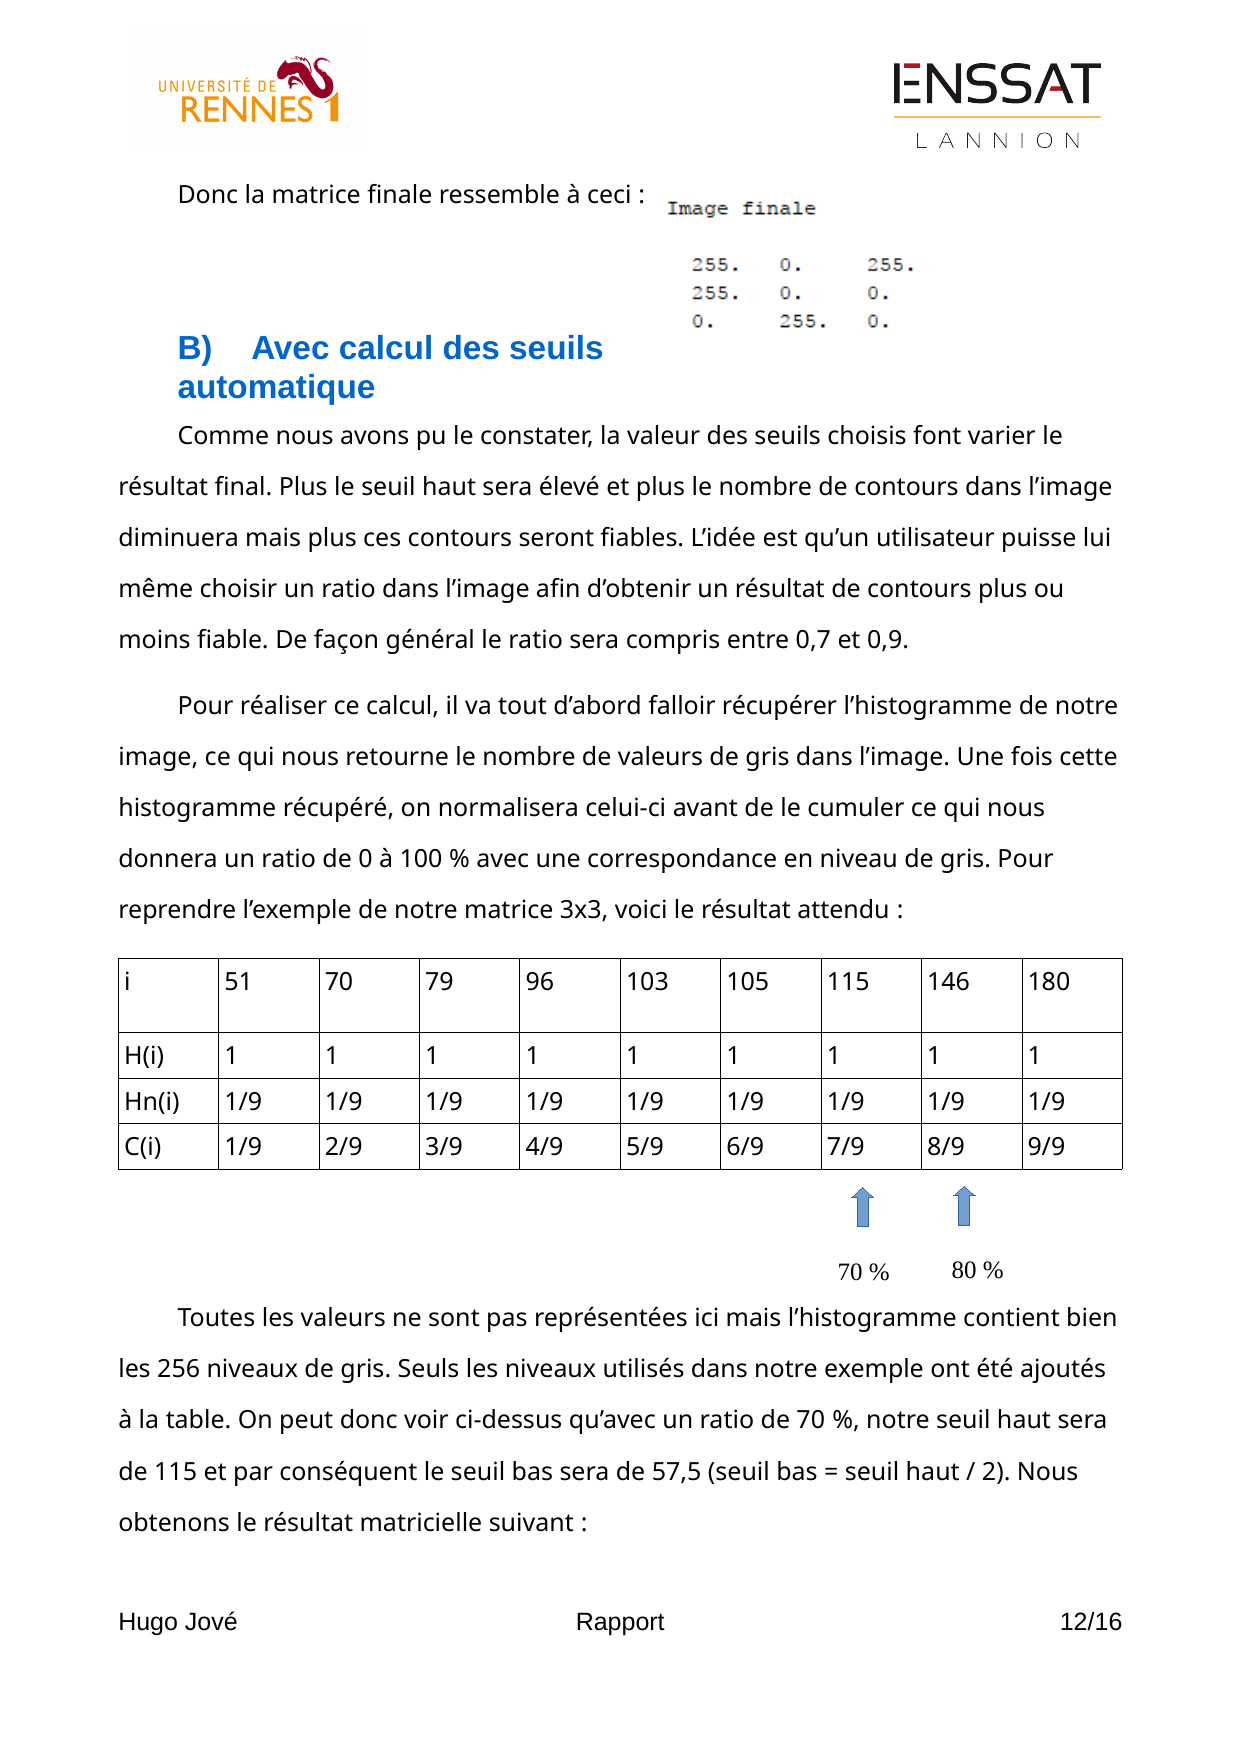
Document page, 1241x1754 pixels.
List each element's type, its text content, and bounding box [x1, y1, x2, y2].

table_header 103 [621, 959, 720, 1032]
table_cell 1/9 [621, 1079, 720, 1123]
table_cell 1/9 [420, 1079, 519, 1123]
table_cell 1 [721, 1033, 821, 1077]
table_cell 8/9 [922, 1124, 1022, 1169]
table_cell 1 [621, 1033, 720, 1077]
table_cell 1/9 [1023, 1079, 1122, 1123]
table_header 51 [219, 959, 319, 1032]
table_cell 3/9 [420, 1124, 519, 1169]
table_cell 9/9 [1023, 1124, 1122, 1169]
table_header 146 [922, 959, 1022, 1032]
table_cell 1 [320, 1033, 419, 1077]
table_cell 2/9 [320, 1124, 419, 1169]
table_cell 1/9 [219, 1079, 319, 1123]
text Donc la matrice finale ressemble à ceci : [118, 176, 1122, 210]
table_cell 1/9 [822, 1079, 921, 1123]
table_header 105 [721, 959, 821, 1032]
table_cell 1/9 [320, 1079, 419, 1123]
subtitle Avec calcul des seuils automatique [177, 328, 1122, 405]
text Toutes les valeurs ne sont pas représentées ici mais l’histogramme contient bien les 256 niveaux de gris. Seuls les niveaux utilisés dans notre exemple ont été ajoutés à la table. On peut donc voir ci-dessus qu’avec un ratio de 70 %, notre seuil haut sera de 115 et par conséquent le seuil bas sera de 57,5 (seuil bas = seuil haut / 2). Nous obtenons le résultat matricielle suivant : [118, 1300, 1122, 1538]
table_cell 4/9 [520, 1124, 620, 1169]
table_cell 1/9 [721, 1079, 821, 1123]
table_cell 5/9 [621, 1124, 720, 1169]
table_cell 1 [520, 1033, 620, 1077]
table_cell 1 [219, 1033, 319, 1077]
table_cell H(i) [119, 1033, 218, 1077]
table_cell 1 [822, 1033, 921, 1077]
picture [133, 29, 363, 148]
table_cell Hn(i) [119, 1079, 218, 1123]
table_header 96 [520, 959, 620, 1032]
text Pour réaliser ce calcul, il va tout d’abord falloir récupérer l’histogramme de notre image, ce qui nous retourne le nombre de valeurs de gris dans l’image. Une fois cette histogramme récupéré, on normalisera celui-ci avant de le cumuler ce qui nous donnera un ratio de 0 à 100 % avec une correspondance en niveau de gris. Pour reprendre l’exemple de notre matrice 3x3, voici le résultat attendu : [118, 688, 1122, 926]
table_cell 1/9 [922, 1079, 1022, 1123]
table_header i [119, 959, 218, 1032]
table_cell 1 [1023, 1033, 1122, 1077]
table_cell 1/9 [520, 1079, 620, 1123]
picture [662, 188, 1025, 348]
table_cell C(i) [119, 1124, 218, 1169]
table_cell 7/9 [822, 1124, 921, 1169]
table_cell 6/9 [721, 1124, 821, 1169]
table_cell 1 [922, 1033, 1022, 1077]
table_header 180 [1023, 959, 1122, 1032]
table_header 115 [822, 959, 921, 1032]
text Comme nous avons pu le constater, la valeur des seuils choisis font varier le résultat final. Plus le seuil haut sera élevé et plus le nombre de contours dans l’image diminuera mais plus ces contours seront fiables. L’idée est qu’un utilisateur puisse lui même choisir un ratio dans l’image afin d’obtenir un résultat de contours plus ou moins fiable. De façon général le ratio sera compris entre 0,7 et 0,9. [118, 418, 1122, 656]
picture [894, 63, 1101, 148]
table_header 70 [320, 959, 419, 1032]
table_cell 1/9 [219, 1124, 319, 1169]
table_cell 1 [420, 1033, 519, 1077]
table_header 79 [420, 959, 519, 1032]
